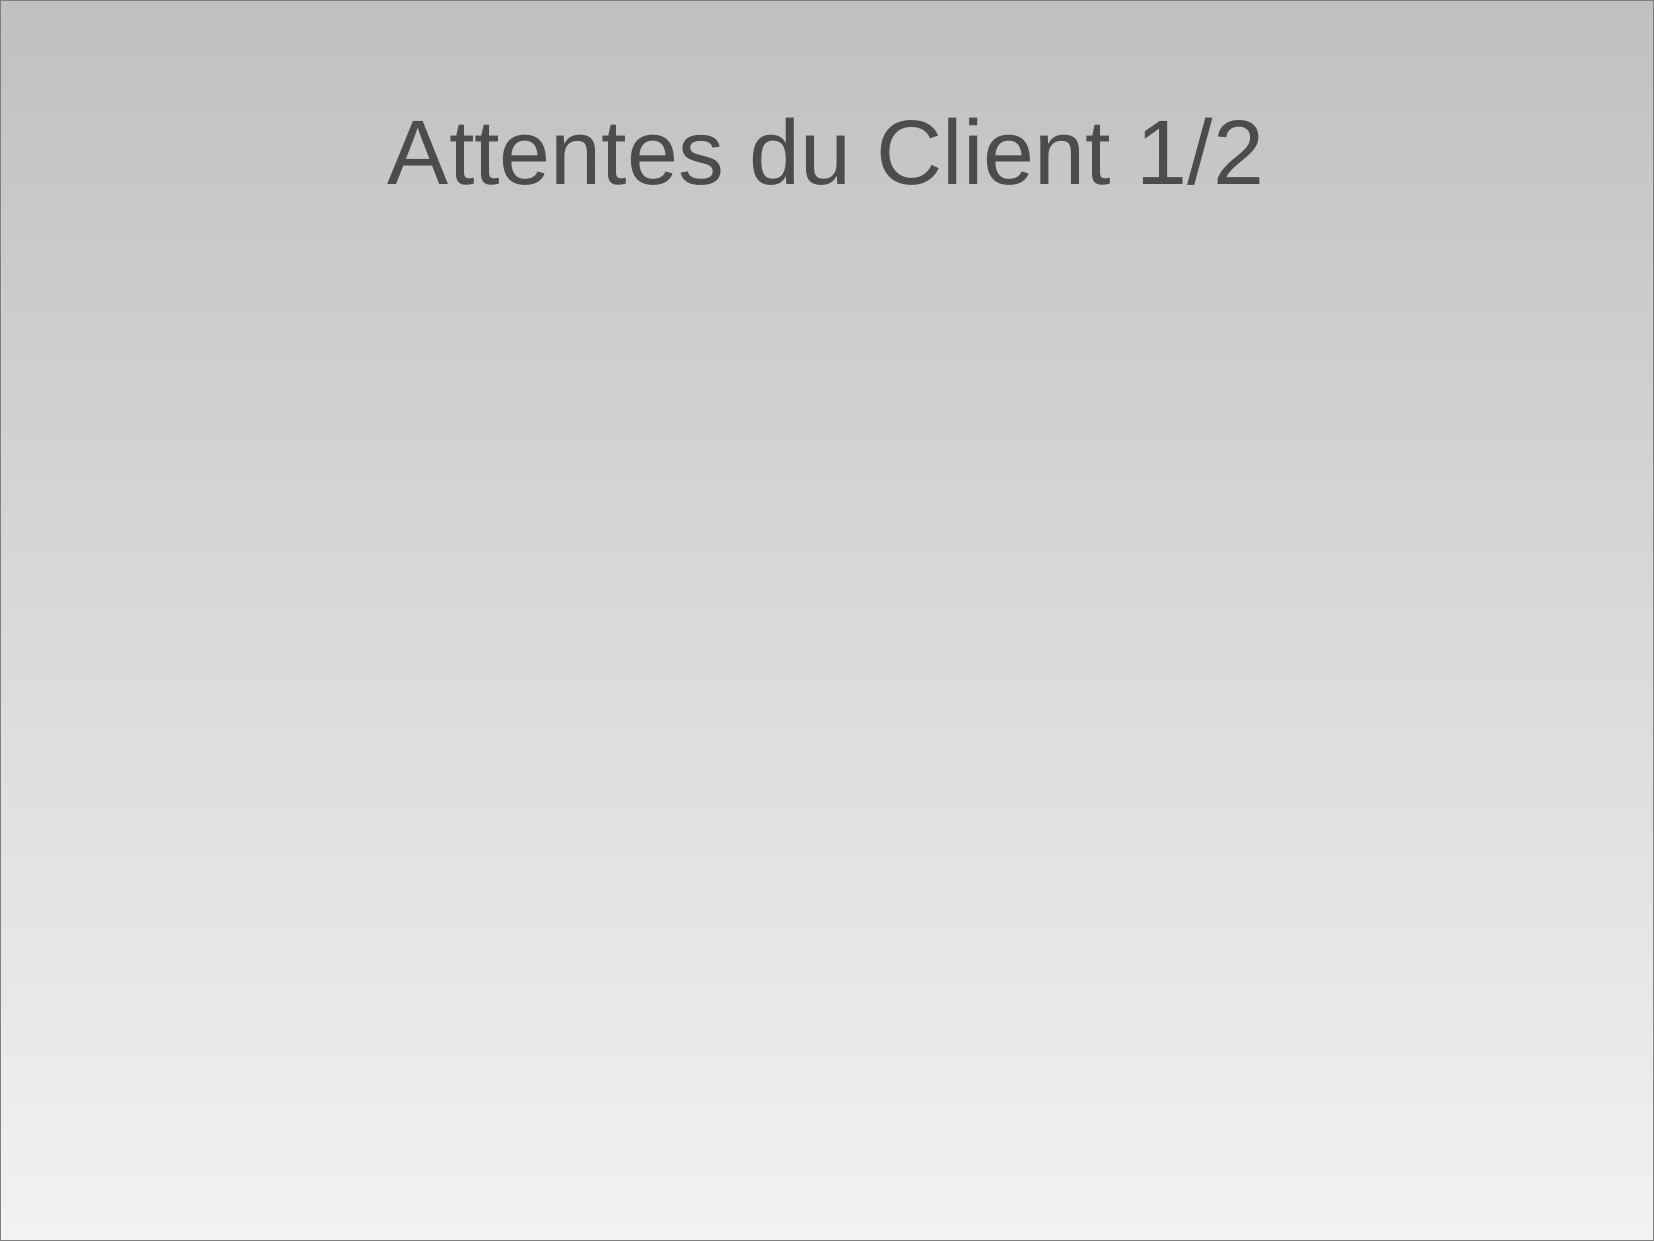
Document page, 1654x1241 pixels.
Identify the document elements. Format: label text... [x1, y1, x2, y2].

title Attentes du Client 1/2 [82, 49, 1571, 257]
